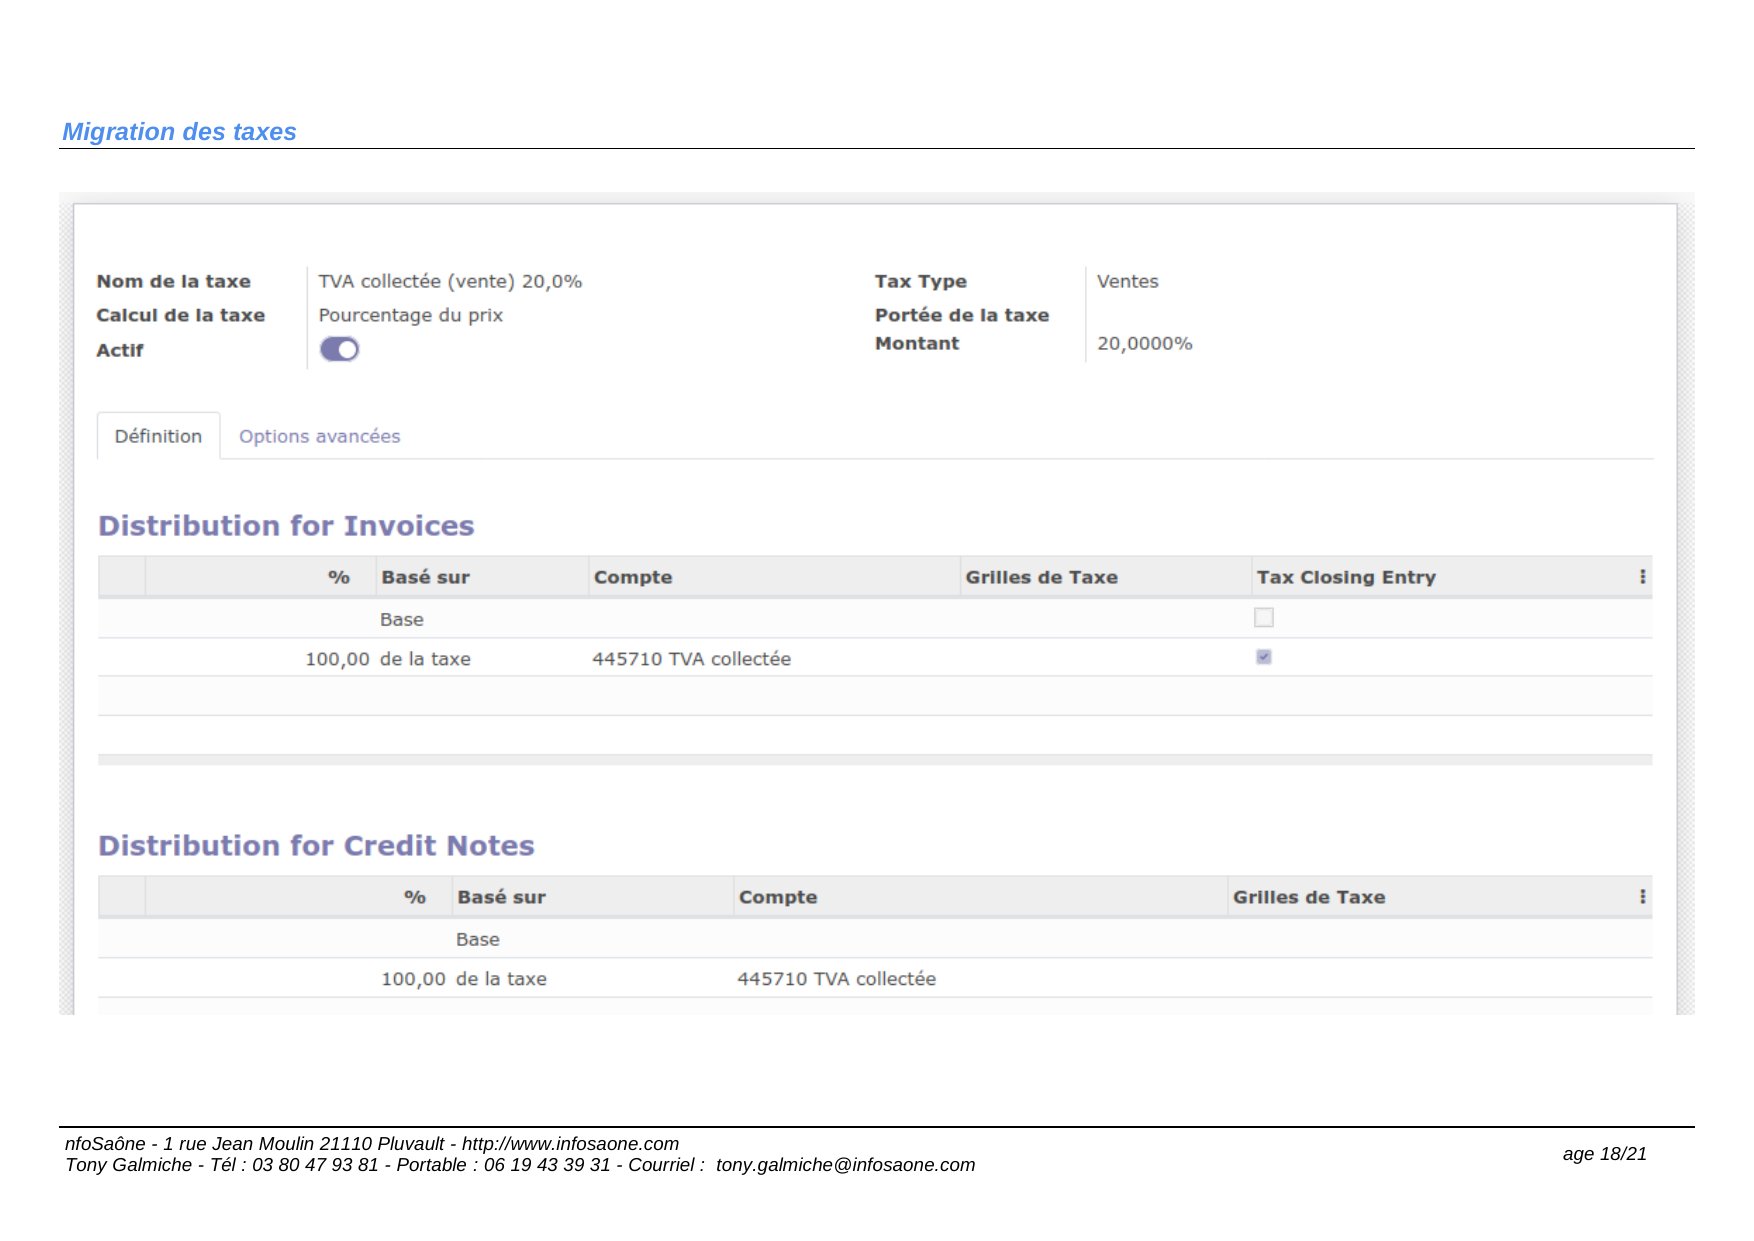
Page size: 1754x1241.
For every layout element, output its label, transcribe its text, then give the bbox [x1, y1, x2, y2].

subtitle Migration des taxes [59, 114, 1695, 148]
picture [59, 192, 1695, 1015]
